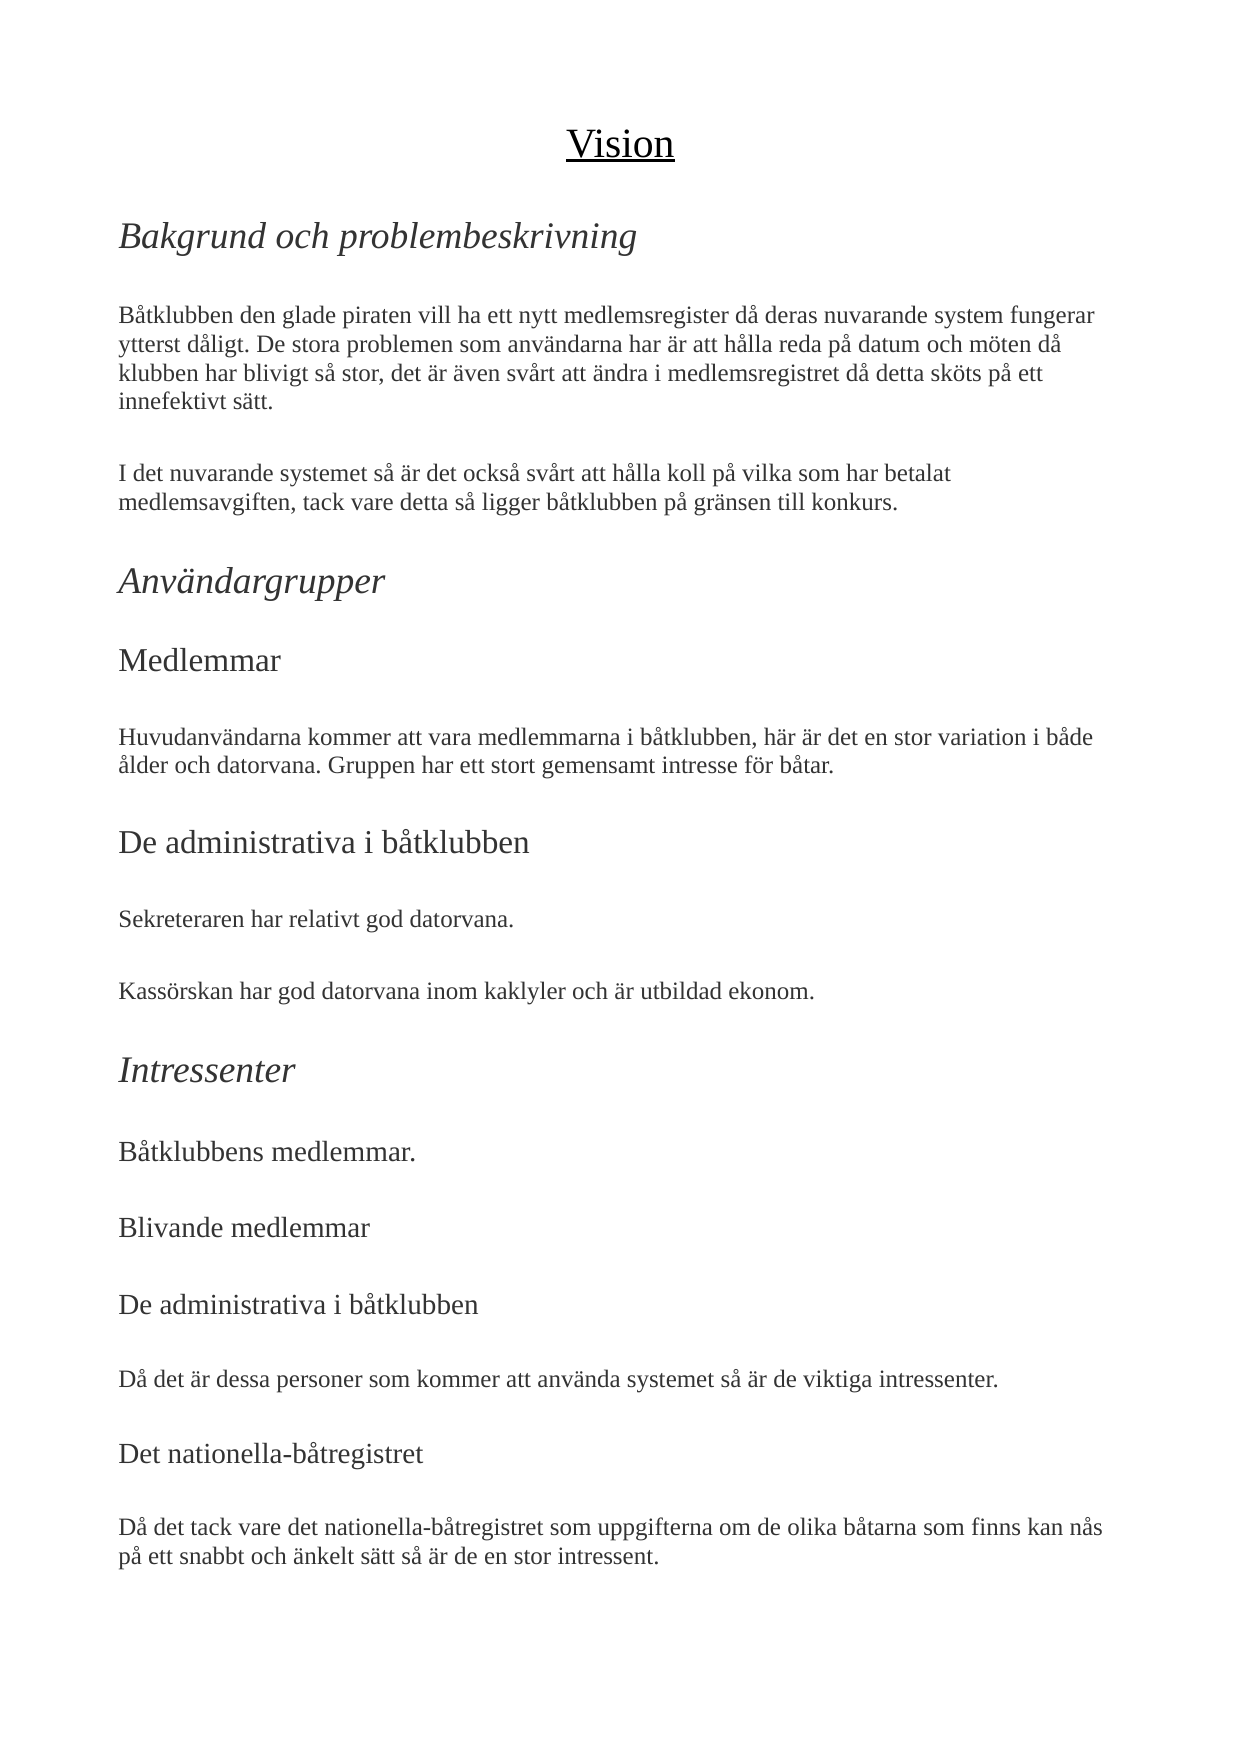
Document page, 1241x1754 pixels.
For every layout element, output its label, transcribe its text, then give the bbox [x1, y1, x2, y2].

text Huvudanvändarna kommer att vara medlemmarna i båtklubben, här är det en stor variation i både ålder och datorvana. Gruppen har ett stort gemensamt intresse för båtar. [118, 722, 1122, 779]
text Medlemmar [118, 640, 1122, 679]
text Kassörskan har god datorvana inom kaklyler och är utbildad ekonom. [118, 976, 1122, 1004]
text Båtklubben den glade piraten vill ha ett nytt medlemsregister då deras nuvarande system fungerar ytterst dåligt. De stora problemen som användarna har är att hålla reda på datum och möten då klubben har blivigt så stor, det är även svårt att ändra i medlemsregistret då detta sköts på ett innefektivt sätt. [118, 300, 1122, 415]
text Då det är dessa personer som kommer att använda systemet så är de viktiga intressenter. [118, 1364, 1122, 1393]
text Sekreteraren har relativt god datorvana. [118, 904, 1122, 933]
text De administrativa i båtklubben [118, 1287, 1122, 1321]
text Vision [118, 118, 1122, 166]
text Båtklubbens medlemmar. [118, 1134, 1122, 1167]
text Det nationella-båtregistret [118, 1436, 1122, 1469]
text Bakgrund och problembeskrivning [118, 214, 1122, 257]
text De administrativa i båtklubben [118, 822, 1122, 861]
text Användargrupper [118, 559, 1122, 602]
text I det nuvarande systemet så är det också svårt att hålla koll på vilka som har betalat medlemsavgiften, tack vare detta så ligger båtklubben på gränsen till konkurs. [118, 458, 1122, 516]
text Intressenter [118, 1048, 1122, 1091]
text Blivande medlemmar [118, 1211, 1122, 1244]
text Då det tack vare det nationella-båtregistret som uppgifterna om de olika båtarna som finns kan nås på ett snabbt och änkelt sätt så är de en stor intressent. [118, 1512, 1122, 1570]
